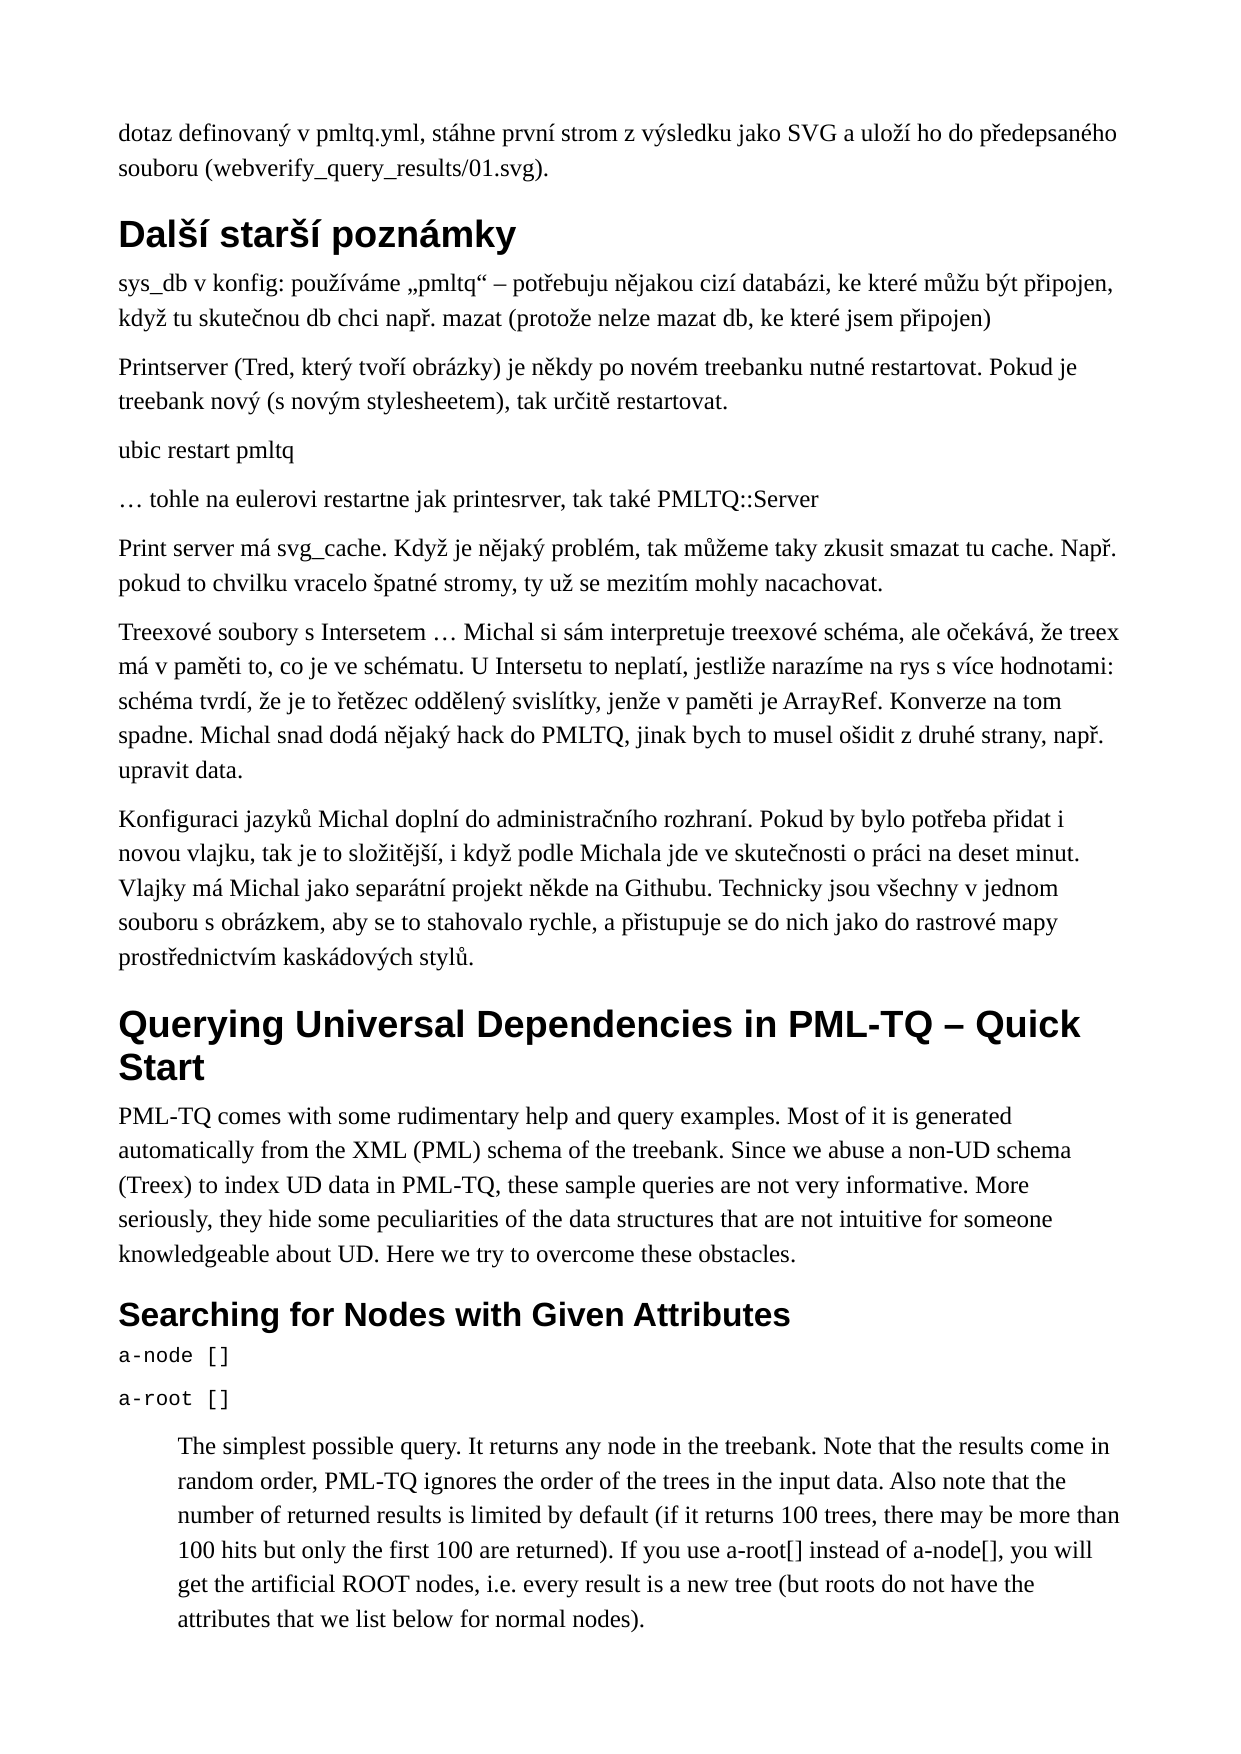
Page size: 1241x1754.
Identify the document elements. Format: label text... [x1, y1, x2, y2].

text Konfiguraci jazyků Michal doplní do administračního rozhraní. Pokud by bylo potřeba přidat i novou vlajku, tak je to složitější, i když podle Michala jde ve skutečnosti o práci na deset minut. Vlajky má Michal jako separátní projekt někde na Githubu. Technicky jsou všechny v jednom souboru s obrázkem, aby se to stahovalo rychle, a přistupuje se do nich jako do rastrové mapy prostřednictvím kaskádových stylů. [118, 804, 1122, 971]
text Print server má svg_cache. Když je nějaký problém, tak můžeme taky zkusit smazat tu cache. Např. pokud to chvilku vracelo špatné stromy, ty už se mezitím mohly nacachovat. [118, 533, 1122, 597]
subtitle Další starší poznámky [118, 212, 1122, 256]
text The simplest possible query. It returns any node in the treebank. Note that the results come in random order, PML-TQ ignores the order of the trees in the input data. Also note that the number of returned results is limited by default (if it returns 100 trees, there may be more than 100 hits but only the first 100 are returned). If you use a-root[] instead of a-node[], you will get the artificial ROOT nodes, i.e. every result is a new tree (but roots do not have the attributes that we list below for normal nodes). [177, 1431, 1122, 1632]
text a-root [] [118, 1388, 1122, 1412]
text ubic restart pmltq [118, 435, 1122, 464]
text Treexové soubory s Intersetem … Michal si sám interpretuje treexové schéma, ale očekává, že treex má v paměti to, co je ve schématu. U Intersetu to neplatí, jestliže narazíme na rys s více hodnotami: schéma tvrdí, že je to řetězec oddělený svislítky, jenže v paměti je ArrayRef. Konverze na tom spadne. Michal snad dodá nějaký hack do PMLTQ, jinak bych to musel ošidit z druhé strany, např. upravit data. [118, 617, 1122, 784]
text … tohle na eulerovi restartne jak printesrver, tak také PMLTQ::Server [118, 484, 1122, 513]
subtitle Querying Universal Dependencies in PML-TQ – Quick Start [118, 1001, 1122, 1089]
text a-node [] [118, 1346, 1122, 1369]
text sys_db v konfig: používáme „pmltq“ – potřebuju nějakou cizí databázi, ke které můžu být připojen, když tu skutečnou db chci např. mazat (protože nelze mazat db, ke které jsem připojen) [118, 268, 1122, 331]
subtitle Searching for Nodes with Given Attributes [118, 1294, 1122, 1333]
text Printserver (Tred, který tvoří obrázky) je někdy po novém treebanku nutné restartovat. Pokud je treebank nový (s novým stylesheetem), tak určitě restartovat. [118, 352, 1122, 415]
text dotaz definovaný v pmltq.yml, stáhne první strom z výsledku jako SVG a uloží ho do předepsaného souboru (webverify_query_results/01.svg). [118, 118, 1122, 181]
text PML-TQ comes with some rudimentary help and query examples. Most of it is generated automatically from the XML (PML) schema of the treebank. Since we abuse a non-UD schema (Treex) to index UD data in PML-TQ, these sample queries are not very informative. More seriously, they hide some peculiarities of the data structures that are not intuitive for someone knowledgeable about UD. Here we try to overcome these obstacles. [118, 1101, 1122, 1268]
